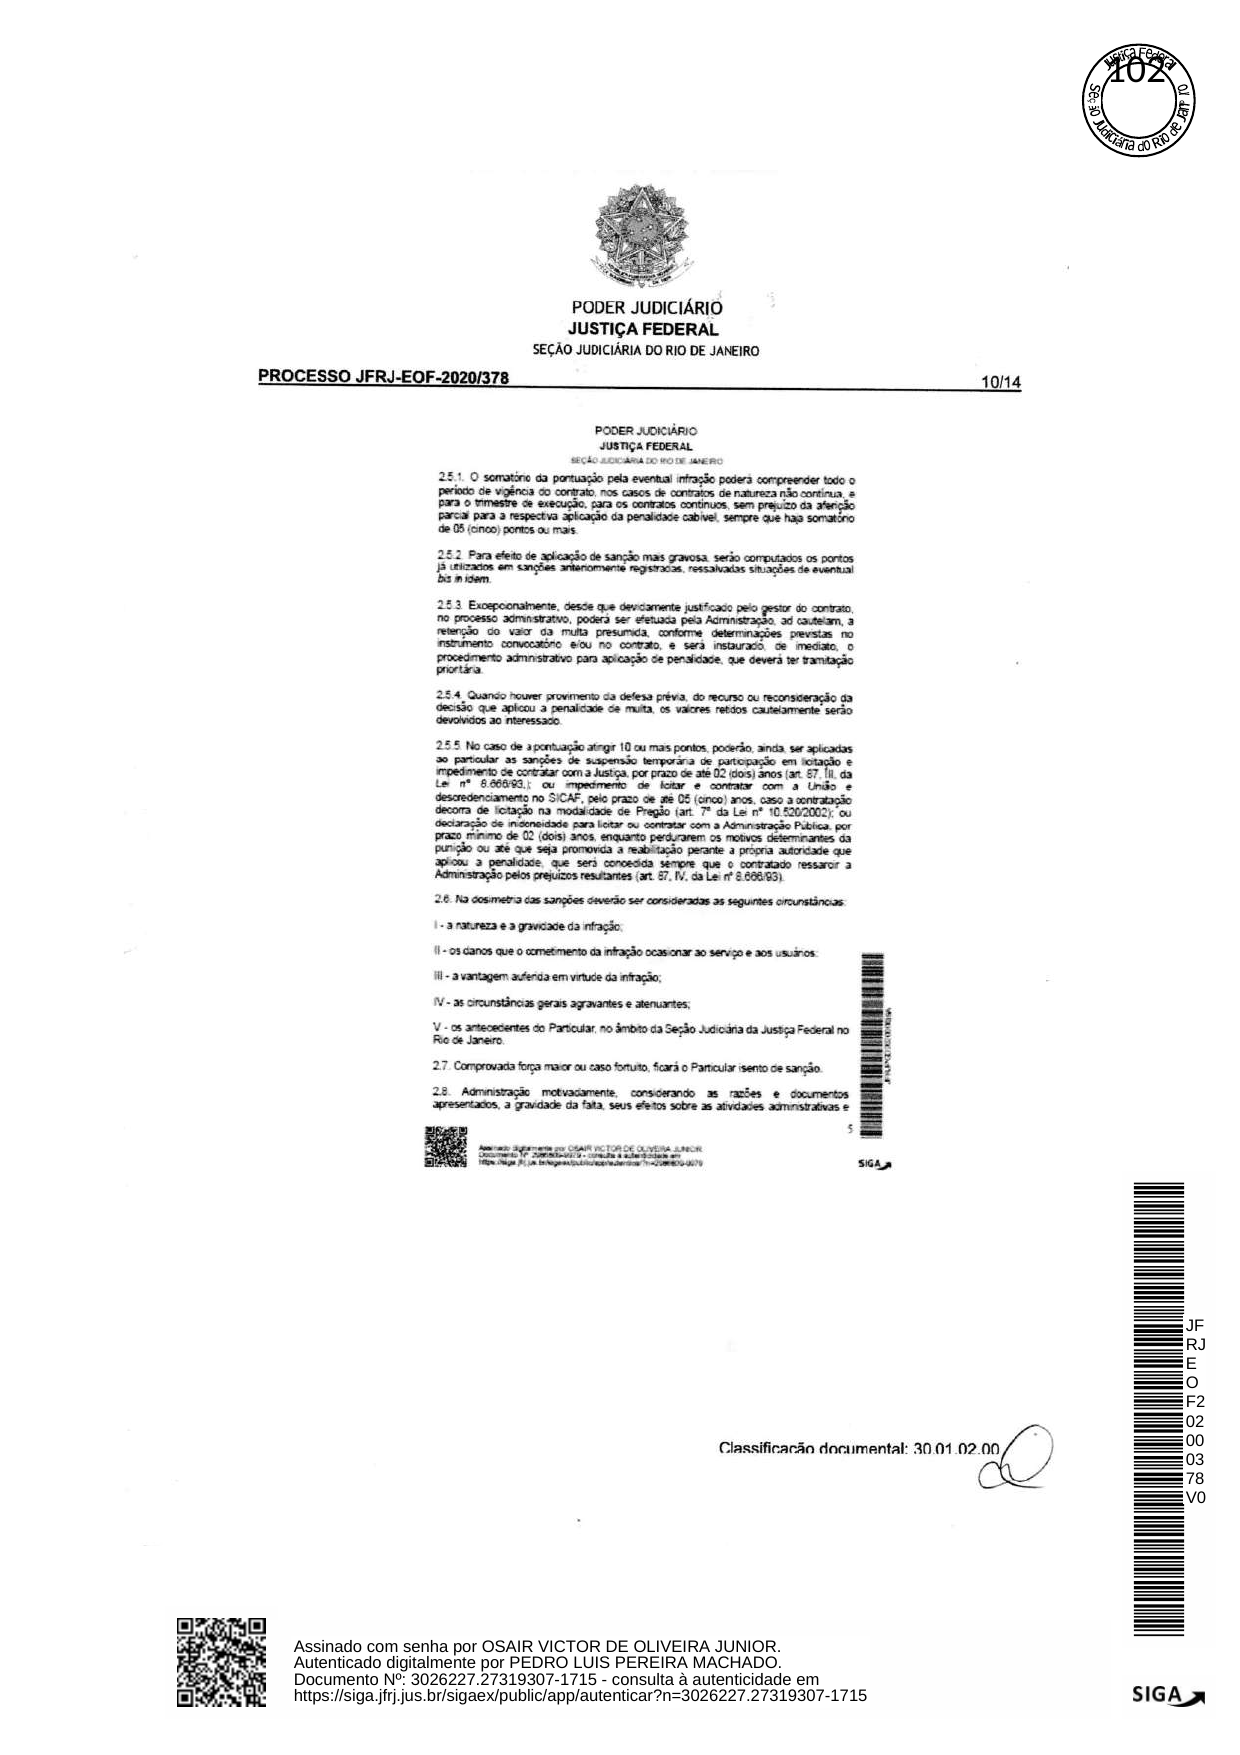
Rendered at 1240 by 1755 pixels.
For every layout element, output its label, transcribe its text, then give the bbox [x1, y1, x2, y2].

text JFRJEOF202000378V01 [1186, 1316, 1206, 1504]
text ç [1088, 98, 1099, 106]
text e [1179, 97, 1193, 105]
